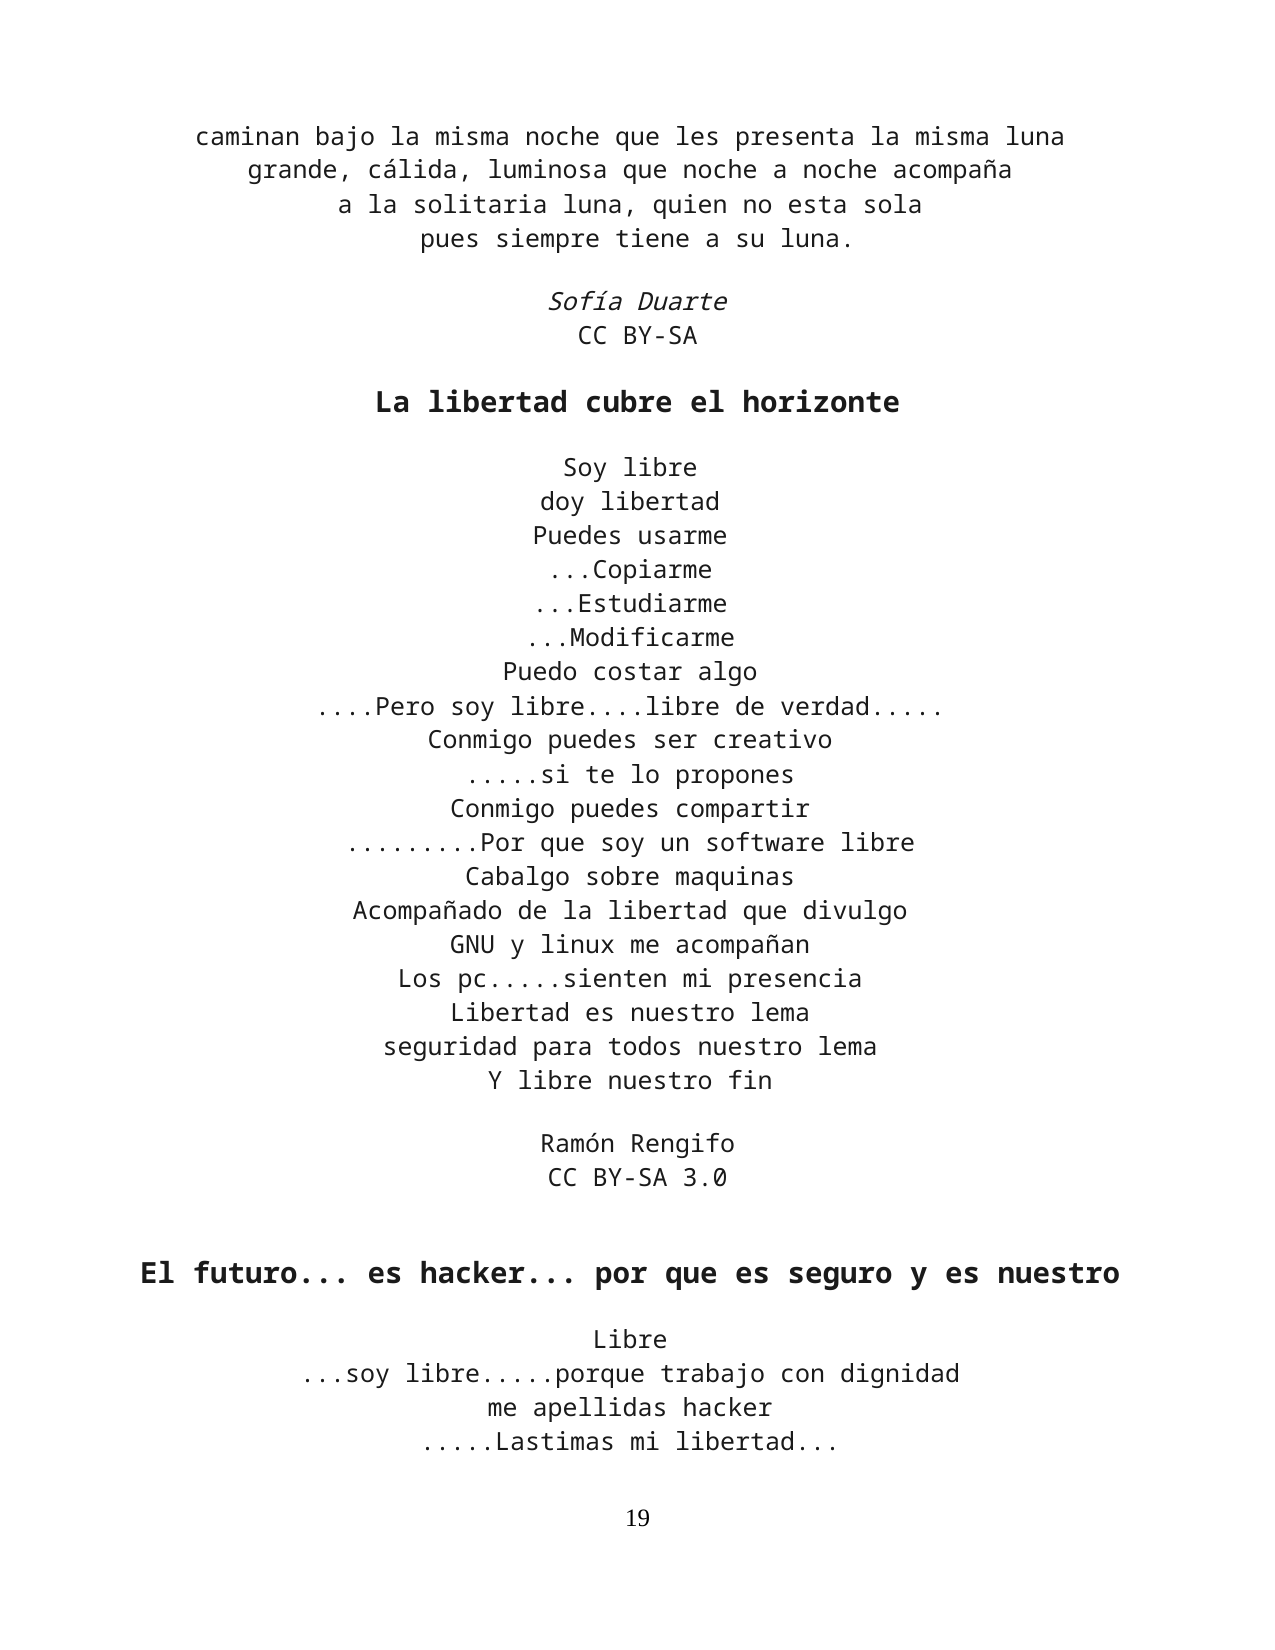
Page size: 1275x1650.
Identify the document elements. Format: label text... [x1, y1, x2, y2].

text Puedo costar algo [118, 654, 1157, 688]
text CC BY-SA 3.0 [118, 1160, 1157, 1194]
text pues siempre tiene a su luna. [118, 220, 1157, 254]
text Libertad es nuestro lema [118, 995, 1157, 1029]
text El futuro... es hacker... por que es seguro y es nuestro [118, 1252, 1157, 1292]
text Acompañado de la libertad que divulgo [118, 892, 1157, 927]
text ...soy libre.....porque trabajo con dignidad [118, 1355, 1157, 1389]
text ....Pero soy libre....libre de verdad..... [118, 688, 1157, 722]
text Sofía Duarte [118, 283, 1157, 318]
text Puedes usarme [118, 518, 1157, 552]
text Conmigo puedes ser creativo [118, 722, 1157, 756]
text Cabalgo sobre maquinas [118, 858, 1157, 892]
text ...Copiarme [118, 552, 1157, 586]
text a la solitaria luna, quien no esta sola [118, 186, 1157, 220]
text .....si te lo propones [118, 756, 1157, 790]
text Conmigo puedes compartir [118, 790, 1157, 824]
text me apellidas hacker [118, 1389, 1157, 1423]
text Libre [118, 1321, 1157, 1355]
text ...Modificarme [118, 620, 1157, 654]
text seguridad para todos nuestro lema [118, 1029, 1157, 1063]
text Ramón Rengifo [118, 1126, 1157, 1160]
text GNU y linux me acompañan [118, 927, 1157, 961]
text .....Lastimas mi libertad... [118, 1423, 1157, 1458]
text .........Por que soy un software libre [118, 824, 1157, 858]
text ...Estudiarme [118, 586, 1157, 620]
text grande, cálida, luminosa que noche a noche acompaña [118, 152, 1157, 186]
text Y libre nuestro fin [118, 1063, 1157, 1097]
text Los pc.....sienten mi presencia [118, 961, 1157, 995]
text Soy libre [118, 450, 1157, 484]
text CC BY-SA [118, 318, 1157, 352]
text La libertad cubre el horizonte [118, 381, 1157, 421]
text doy libertad [118, 484, 1157, 518]
text caminan bajo la misma noche que les presenta la misma luna [118, 118, 1157, 152]
